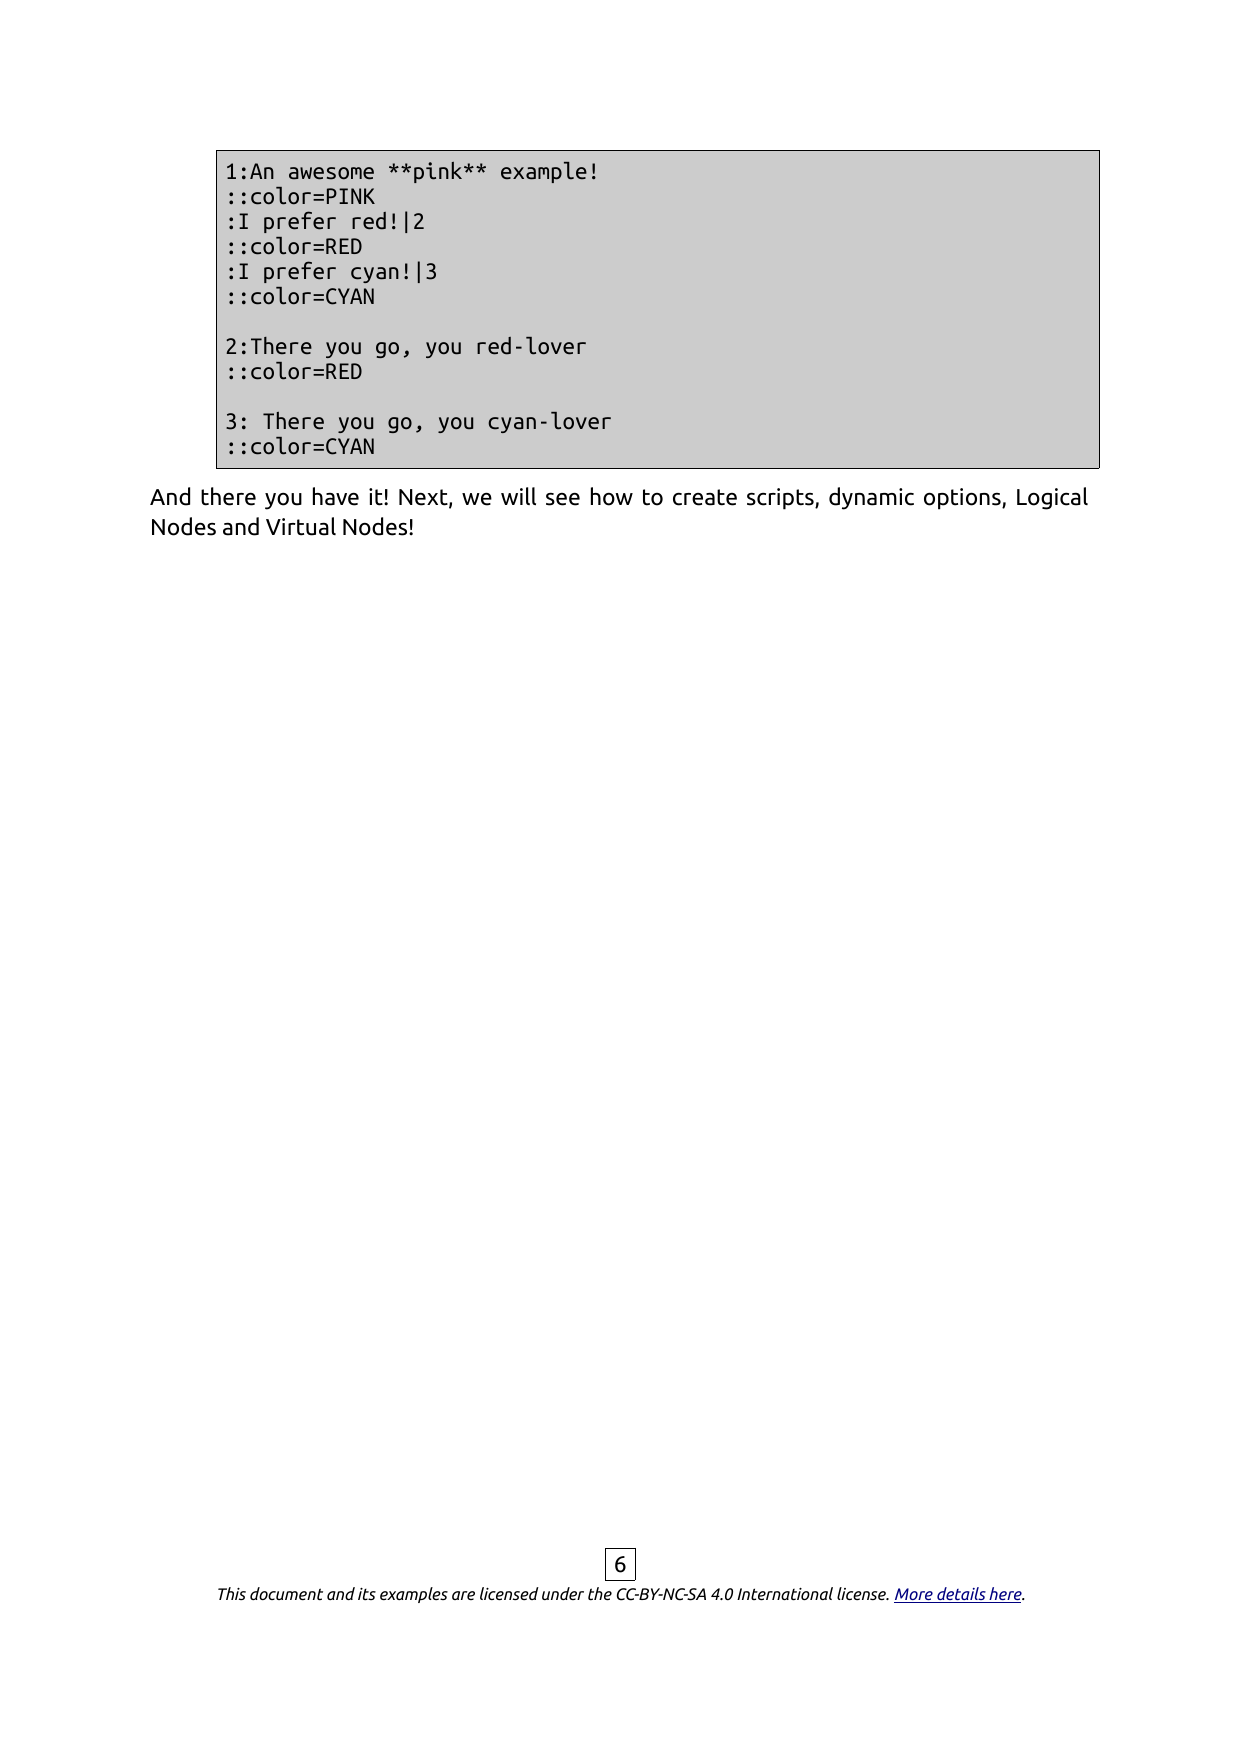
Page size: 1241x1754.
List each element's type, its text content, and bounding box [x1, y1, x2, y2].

text ::color=CYAN [217, 425, 1099, 468]
text 2:There you go, you red-lover [217, 325, 1099, 350]
text ::color=PINK [217, 175, 1099, 200]
text :I prefer cyan!|3 [217, 250, 1099, 275]
text ::color=CYAN [217, 275, 1099, 300]
text ::color=RED [217, 350, 1099, 375]
text And there you have it! Next, we will see how to create scripts, dynamic options, Logical Nodes and Virtual Nodes! [150, 483, 1090, 540]
text 3: There you go, you cyan-lover [217, 400, 1099, 425]
text :I prefer red!|2 [217, 200, 1099, 225]
text ::color=RED [217, 225, 1099, 250]
text 1:An awesome **pink** example! [217, 151, 1099, 175]
